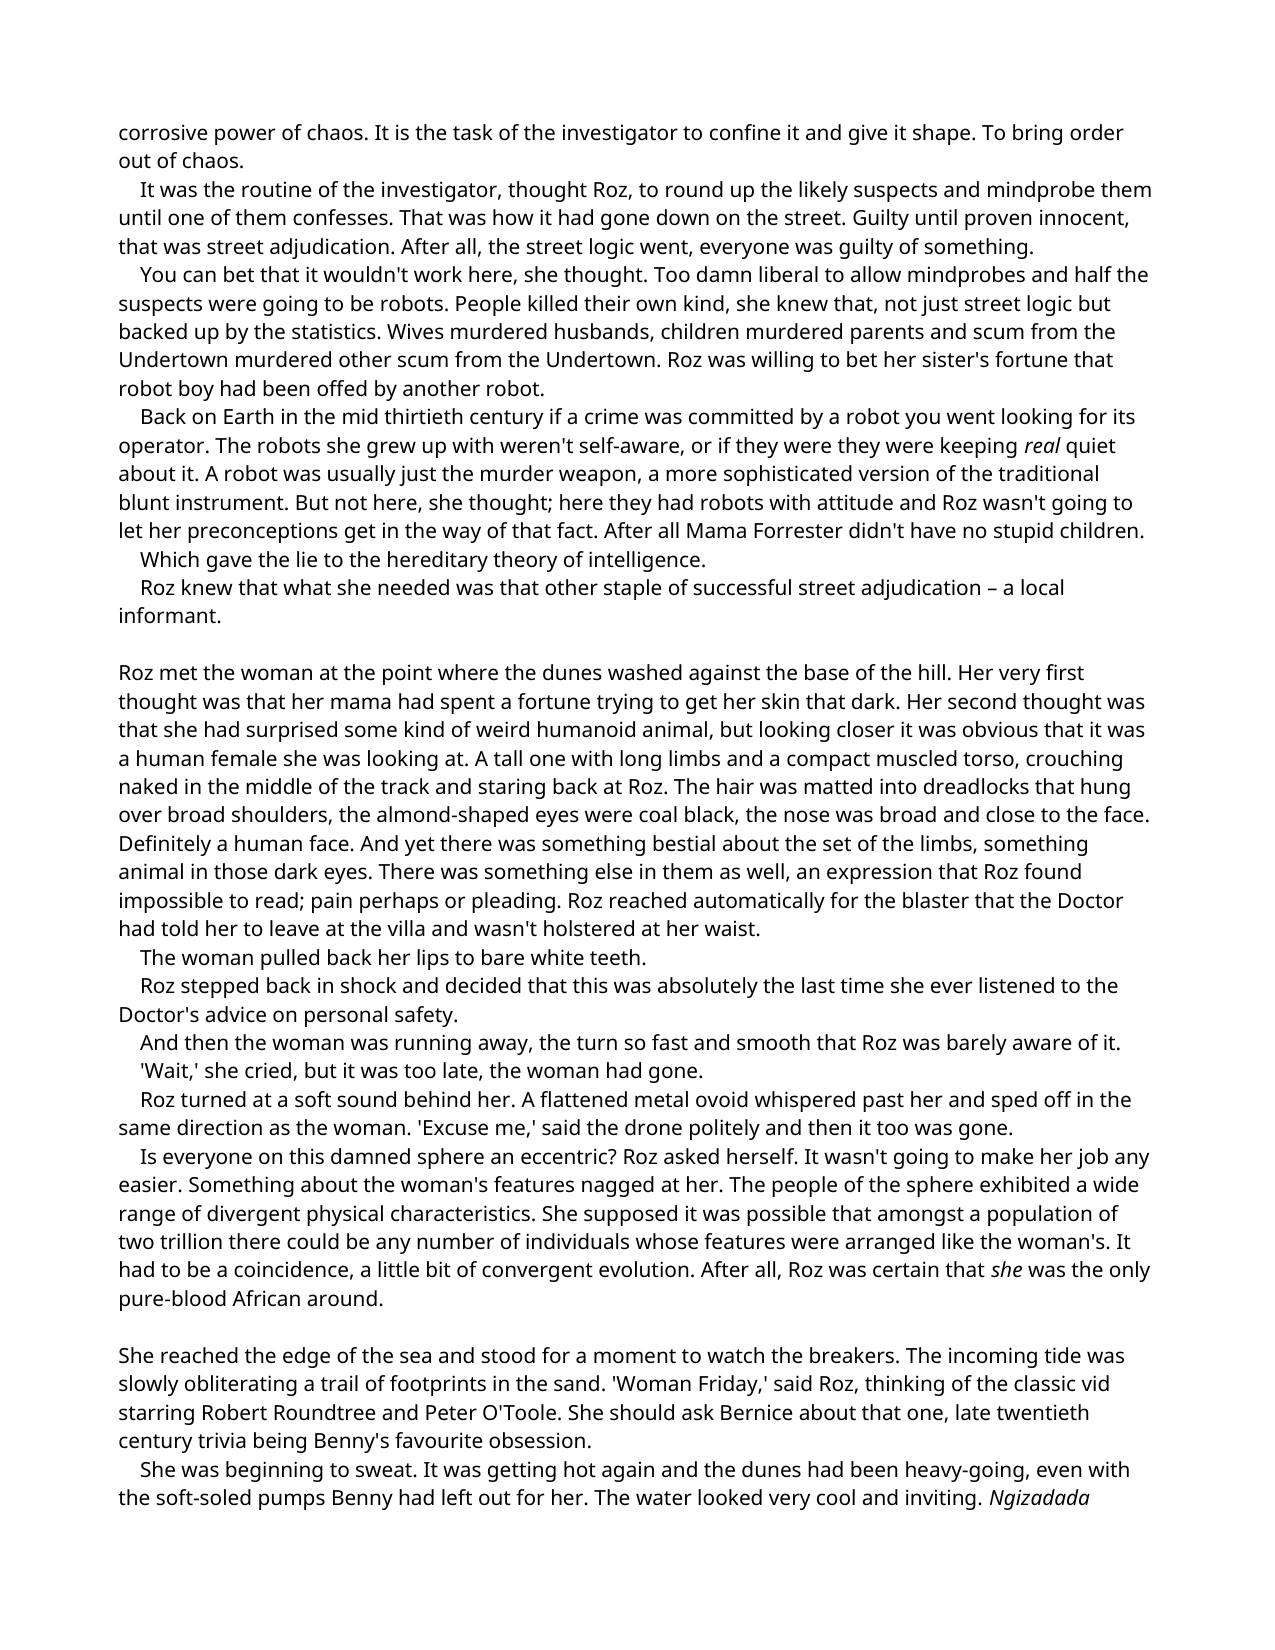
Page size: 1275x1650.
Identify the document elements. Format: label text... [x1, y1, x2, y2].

text You can bet that it wouldn't work here, she thought. Too damn liberal to allow mindprobes and half the suspects were going to be robots. People killed their own kind, she knew that, not just street logic but backed up by the statistics. Wives murdered husbands, children murdered parents and scum from the Undertown murdered other scum from the Undertown. Roz was willing to bet her sister's fortune that robot boy had been offed by another robot. [118, 260, 1157, 402]
text 'Wait,' she cried, but it was too late, the woman had gone. [118, 1057, 1157, 1085]
text She was beginning to sweat. It was getting hot again and the dunes had been heavy-going, even with the soft-soled pumps Benny had left out for her. The water looked very cool and inviting. Ngizadada [118, 1455, 1157, 1512]
text corrosive power of chaos. It is the task of the investigator to confine it and give it shape. To bring order out of chaos. [118, 118, 1157, 175]
text She reached the edge of the sea and stood for a moment to watch the breakers. The incoming tide was slowly obliterating a trail of footprints in the sand. 'Woman Friday,' said Roz, thinking of the classic vid starring Robert Roundtree and Peter O'Toole. She should ask Bernice about that one, late twentieth century trivia being Benny's favourite obsession. [118, 1341, 1157, 1455]
text Roz knew that what she needed was that other staple of successful street adjudication – a local informant. [118, 573, 1157, 630]
text Which gave the lie to the hereditary theory of intelligence. [118, 545, 1157, 573]
text Roz met the woman at the point where the dunes washed against the base of the hill. Her very first thought was that her mama had spent a fortune trying to get her skin that dark. Her second thought was that she had surprised some kind of weird humanoid animal, but looking closer it was obvious that it was a human female she was looking at. A tall one with long limbs and a compact muscled torso, crouching naked in the middle of the track and staring back at Roz. The hair was matted into dreadlocks that hung over broad shoulders, the almond-shaped eyes were coal black, the nose was broad and close to the face. Definitely a human face. And yet there was something bestial about the set of the limbs, something animal in those dark eyes. There was something else in them as well, an expression that Roz found impossible to read; pain perhaps or pleading. Roz reached automatically for the blaster that the Doctor had told her to leave at the villa and wasn't holstered at her waist. [118, 658, 1157, 943]
text And then the woman was running away, the turn so fast and smooth that Roz was barely aware of it. [118, 1028, 1157, 1057]
text Roz stepped back in shock and decided that this was absolutely the last time she ever listened to the Doctor's advice on personal safety. [118, 971, 1157, 1028]
text Back on Earth in the mid thirtieth century if a crime was committed by a robot you went looking for its operator. The robots she grew up with weren't self-aware, or if they were they were keeping real quiet about it. A robot was usually just the murder weapon, a more sophisticated version of the traditional blunt instrument. But not here, she thought; here they had robots with attitude and Roz wasn't going to let her preconceptions get in the way of that fact. After all Mama Forrester didn't have no stupid children. [118, 402, 1157, 545]
text The woman pulled back her lips to bare white teeth. [118, 943, 1157, 971]
text It was the routine of the investigator, thought Roz, to round up the likely suspects and mindprobe them until one of them confesses. That was how it had gone down on the street. Guilty until proven innocent, that was street adjudication. After all, the street logic went, everyone was guilty of something. [118, 175, 1157, 260]
text Roz turned at a soft sound behind her. A flattened metal ovoid whispered past her and sped off in the same direction as the woman. 'Excuse me,' said the drone politely and then it too was gone. [118, 1085, 1157, 1142]
text Is everyone on this damned sphere an eccentric? Roz asked herself. It wasn't going to make her job any easier. Something about the woman's features nagged at her. The people of the sphere exhibited a wide range of divergent physical characteristics. She supposed it was possible that amongst a population of two trillion there could be any number of individuals whose features were arranged like the woman's. It had to be a coincidence, a little bit of convergent evolution. After all, Roz was certain that she was the only pure-blood African around. [118, 1142, 1157, 1341]
